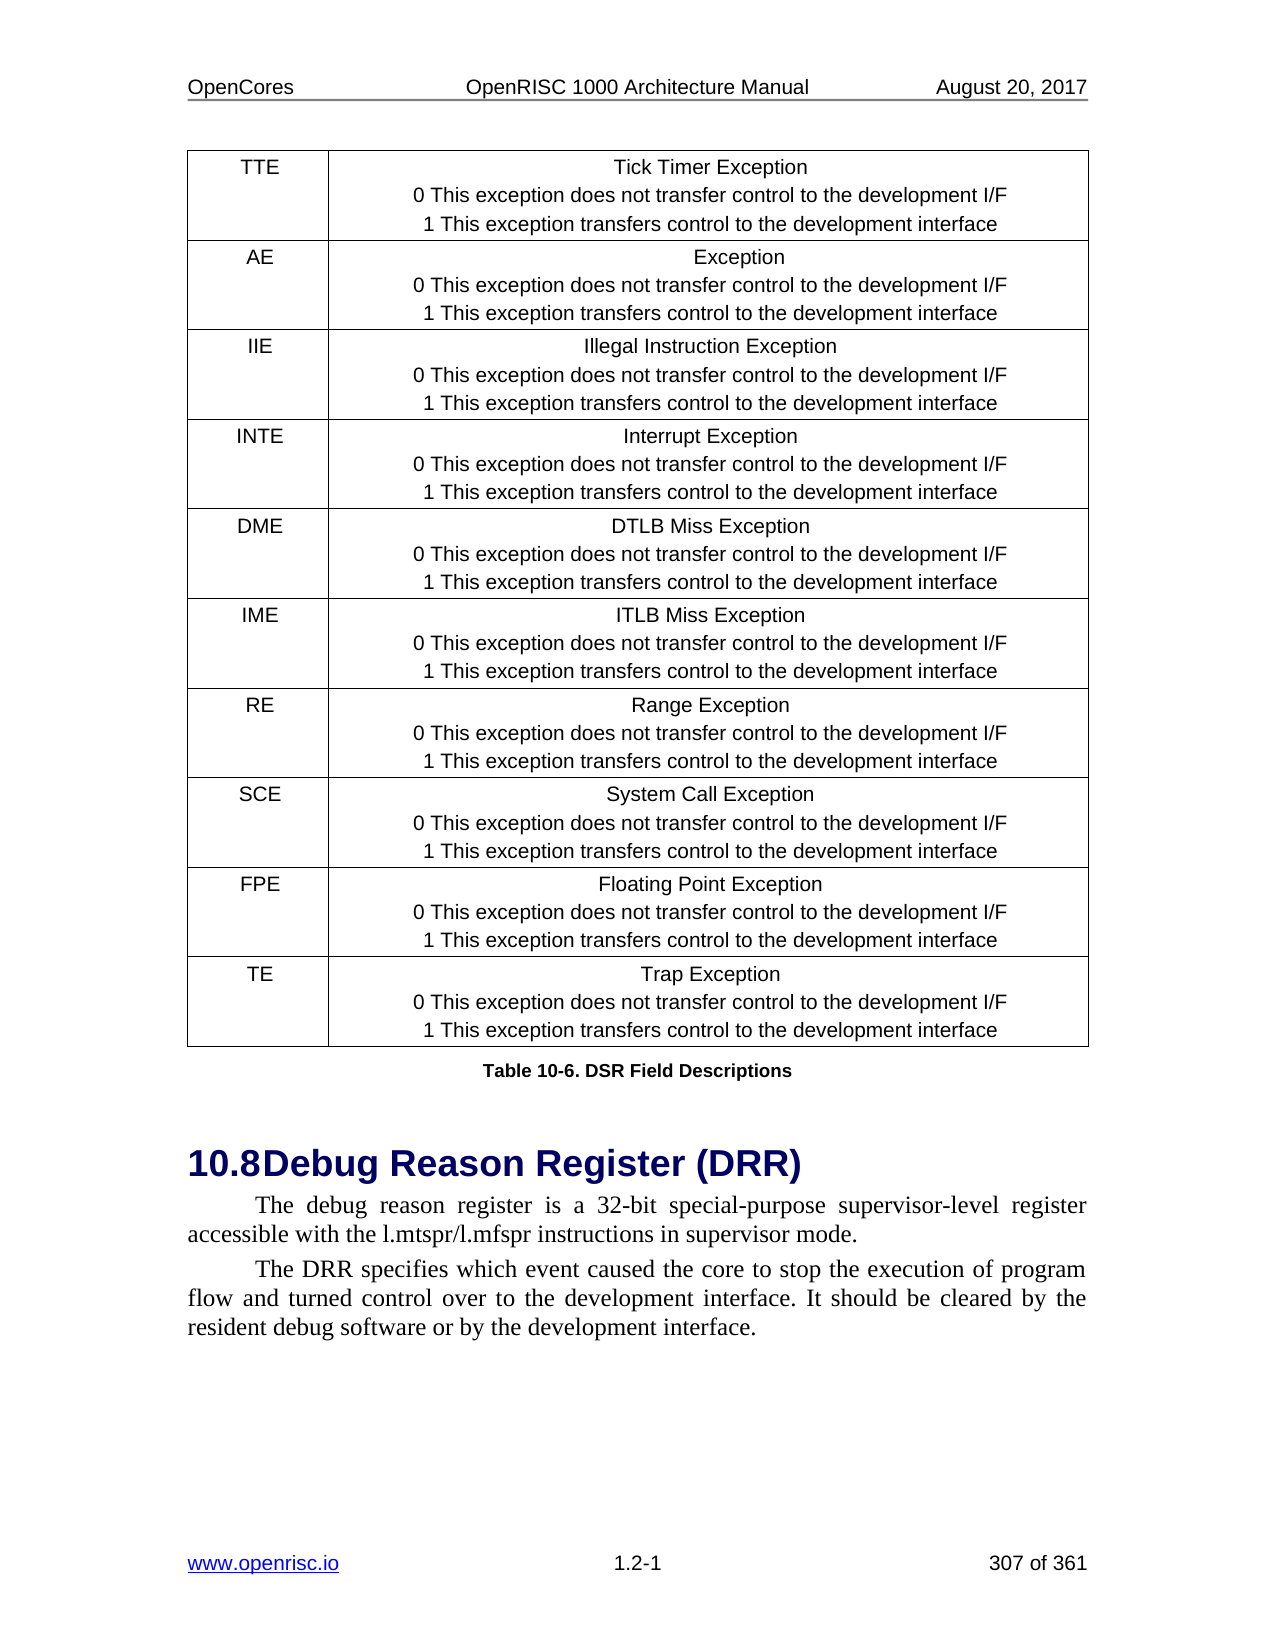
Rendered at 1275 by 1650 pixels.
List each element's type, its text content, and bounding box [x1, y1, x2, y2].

text Table 10-6. DSR Field Descriptions [187, 1059, 1087, 1081]
table_cell TE [188, 957, 328, 1046]
table_cell SCE [188, 778, 328, 867]
table_cell Trap Exception 0 This exception does not transfer control to the development I/F 1 This exception transfers control to the development interface [329, 957, 1088, 1046]
table_cell RE [188, 689, 328, 777]
table_cell System Call Exception 0 This exception does not transfer control to the development I/F 1 This exception transfers control to the development interface [329, 778, 1088, 867]
table_cell Range Exception 0 This exception does not transfer control to the development I/F 1 This exception transfers control to the development interface [329, 689, 1088, 777]
text The DRR specifies which event caused the core to stop the execution of program flow and turned control over to the development interface. It should be cleared by the resident debug software or by the development interface. [187, 1254, 1087, 1340]
table_cell IME [188, 599, 328, 687]
table_cell ITLB Miss Exception 0 This exception does not transfer control to the development I/F 1 This exception transfers control to the development interface [329, 599, 1088, 687]
table_cell Exception 0 This exception does not transfer control to the development I/F 1 This exception transfers control to the development interface [329, 241, 1088, 329]
table_cell DME [188, 509, 328, 598]
table_cell INTE [188, 420, 328, 508]
subtitle Debug Reason Register (DRR) [187, 1141, 1087, 1184]
table_cell Tick Timer Exception 0 This exception does not transfer control to the development I/F 1 This exception transfers control to the development interface [329, 151, 1088, 239]
text The debug reason register is a 32-bit special-purpose supervisor-level register accessible with the l.mtspr/l.mfspr instructions in supervisor mode. [187, 1190, 1087, 1248]
table_cell Floating Point Exception 0 This exception does not transfer control to the development I/F 1 This exception transfers control to the development interface [329, 868, 1088, 956]
table_cell IIE [188, 330, 328, 419]
table_cell AE [188, 241, 328, 329]
table_cell Illegal Instruction Exception 0 This exception does not transfer control to the development I/F 1 This exception transfers control to the development interface [329, 330, 1088, 419]
table_cell TTE [188, 151, 328, 239]
table_cell DTLB Miss Exception 0 This exception does not transfer control to the development I/F 1 This exception transfers control to the development interface [329, 509, 1088, 598]
table_cell Interrupt Exception 0 This exception does not transfer control to the development I/F 1 This exception transfers control to the development interface [329, 420, 1088, 508]
table_cell FPE [188, 868, 328, 956]
